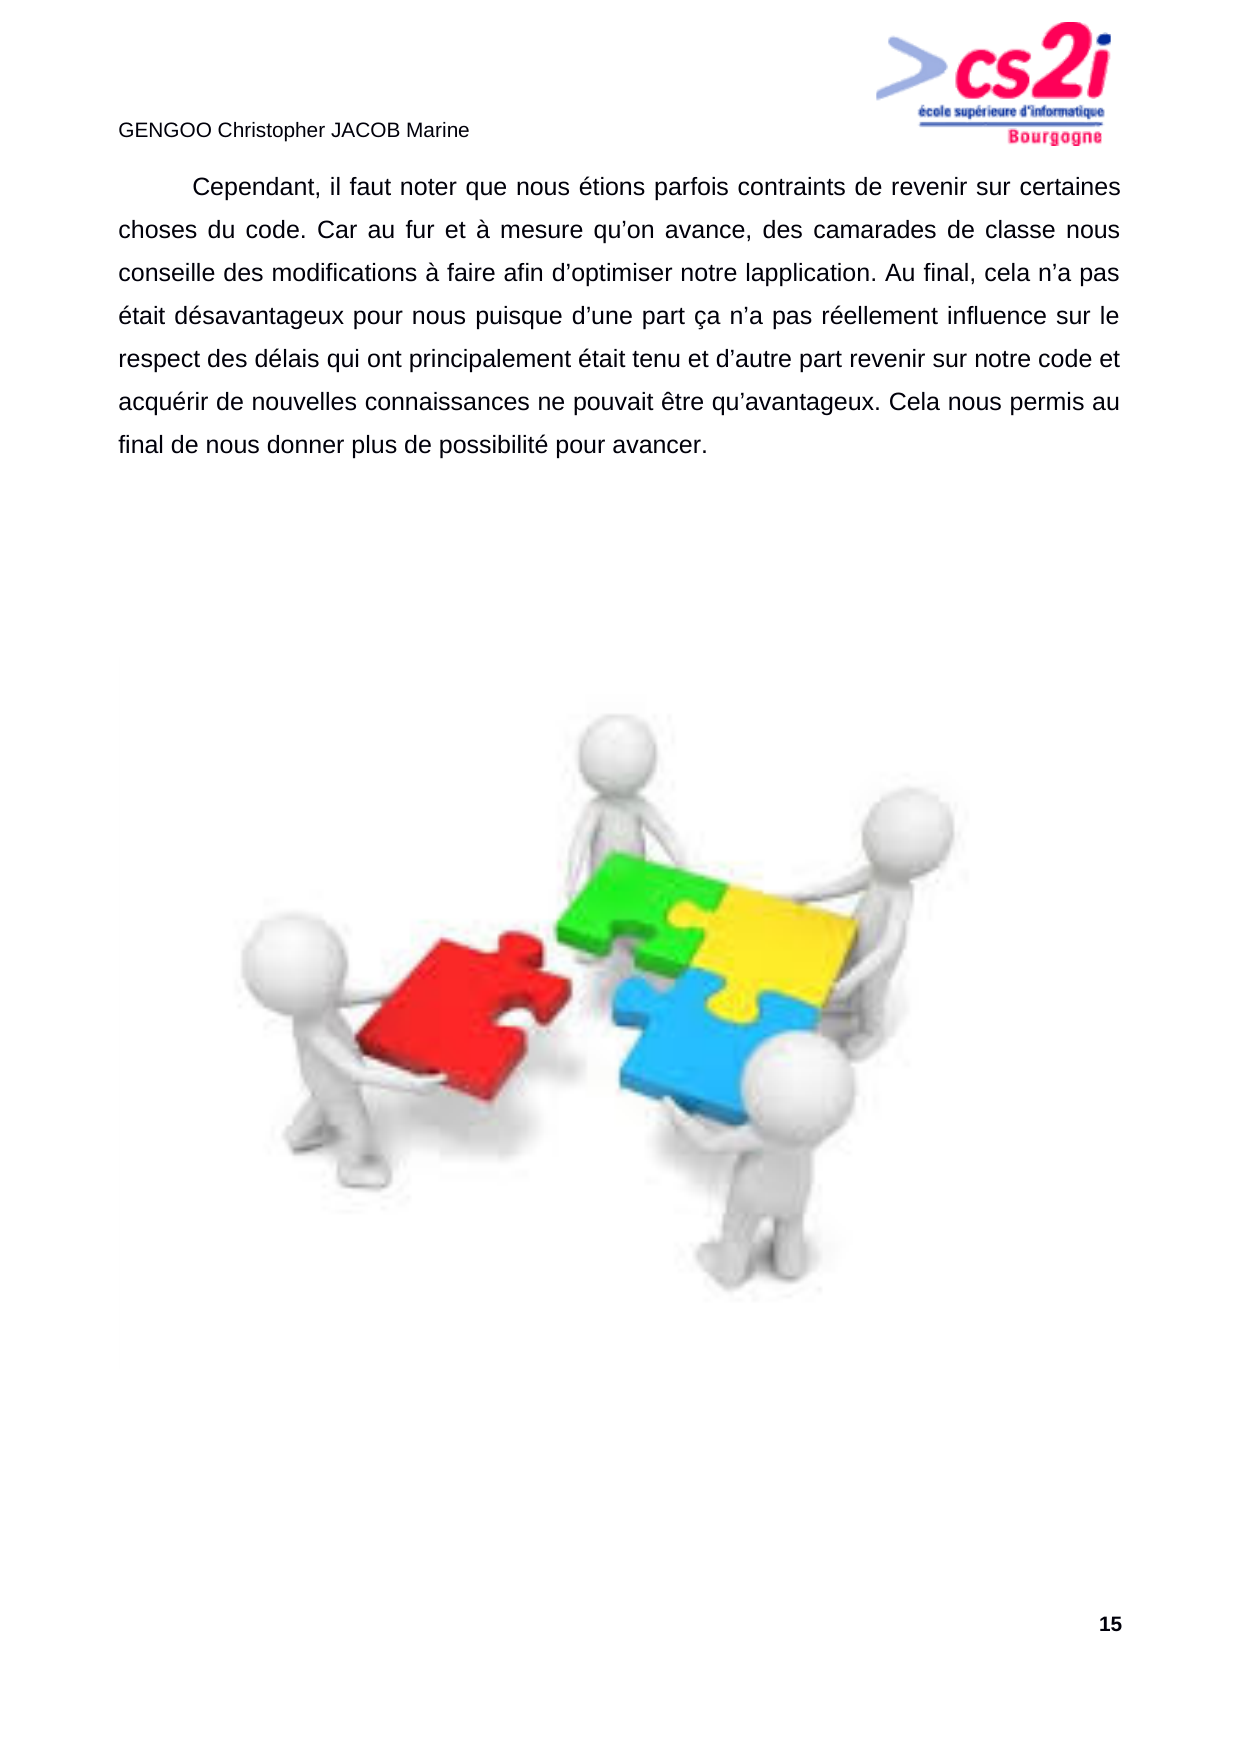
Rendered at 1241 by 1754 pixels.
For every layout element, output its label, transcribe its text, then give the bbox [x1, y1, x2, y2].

picture [876, 22, 1111, 146]
text Cependant, il faut noter que nous étions parfois contraints de revenir sur certaines choses du code. Car au fur et à mesure qu’on avance, des camarades de classe nous conseille des modifications à faire afin d’optimiser notre lapplication. Au final, cela n’a pas était désavantageux pour nous puisque d’une part ça n’a pas réellement influence sur le respect des délais qui ont principalement était tenu et d’autre part revenir sur notre code et acquérir de nouvelles connaissances ne pouvait être qu’avantageux. Cela nous permis au final de nous donner plus de possibilité pour avancer. [118, 172, 1122, 459]
picture [118, 657, 1069, 1369]
